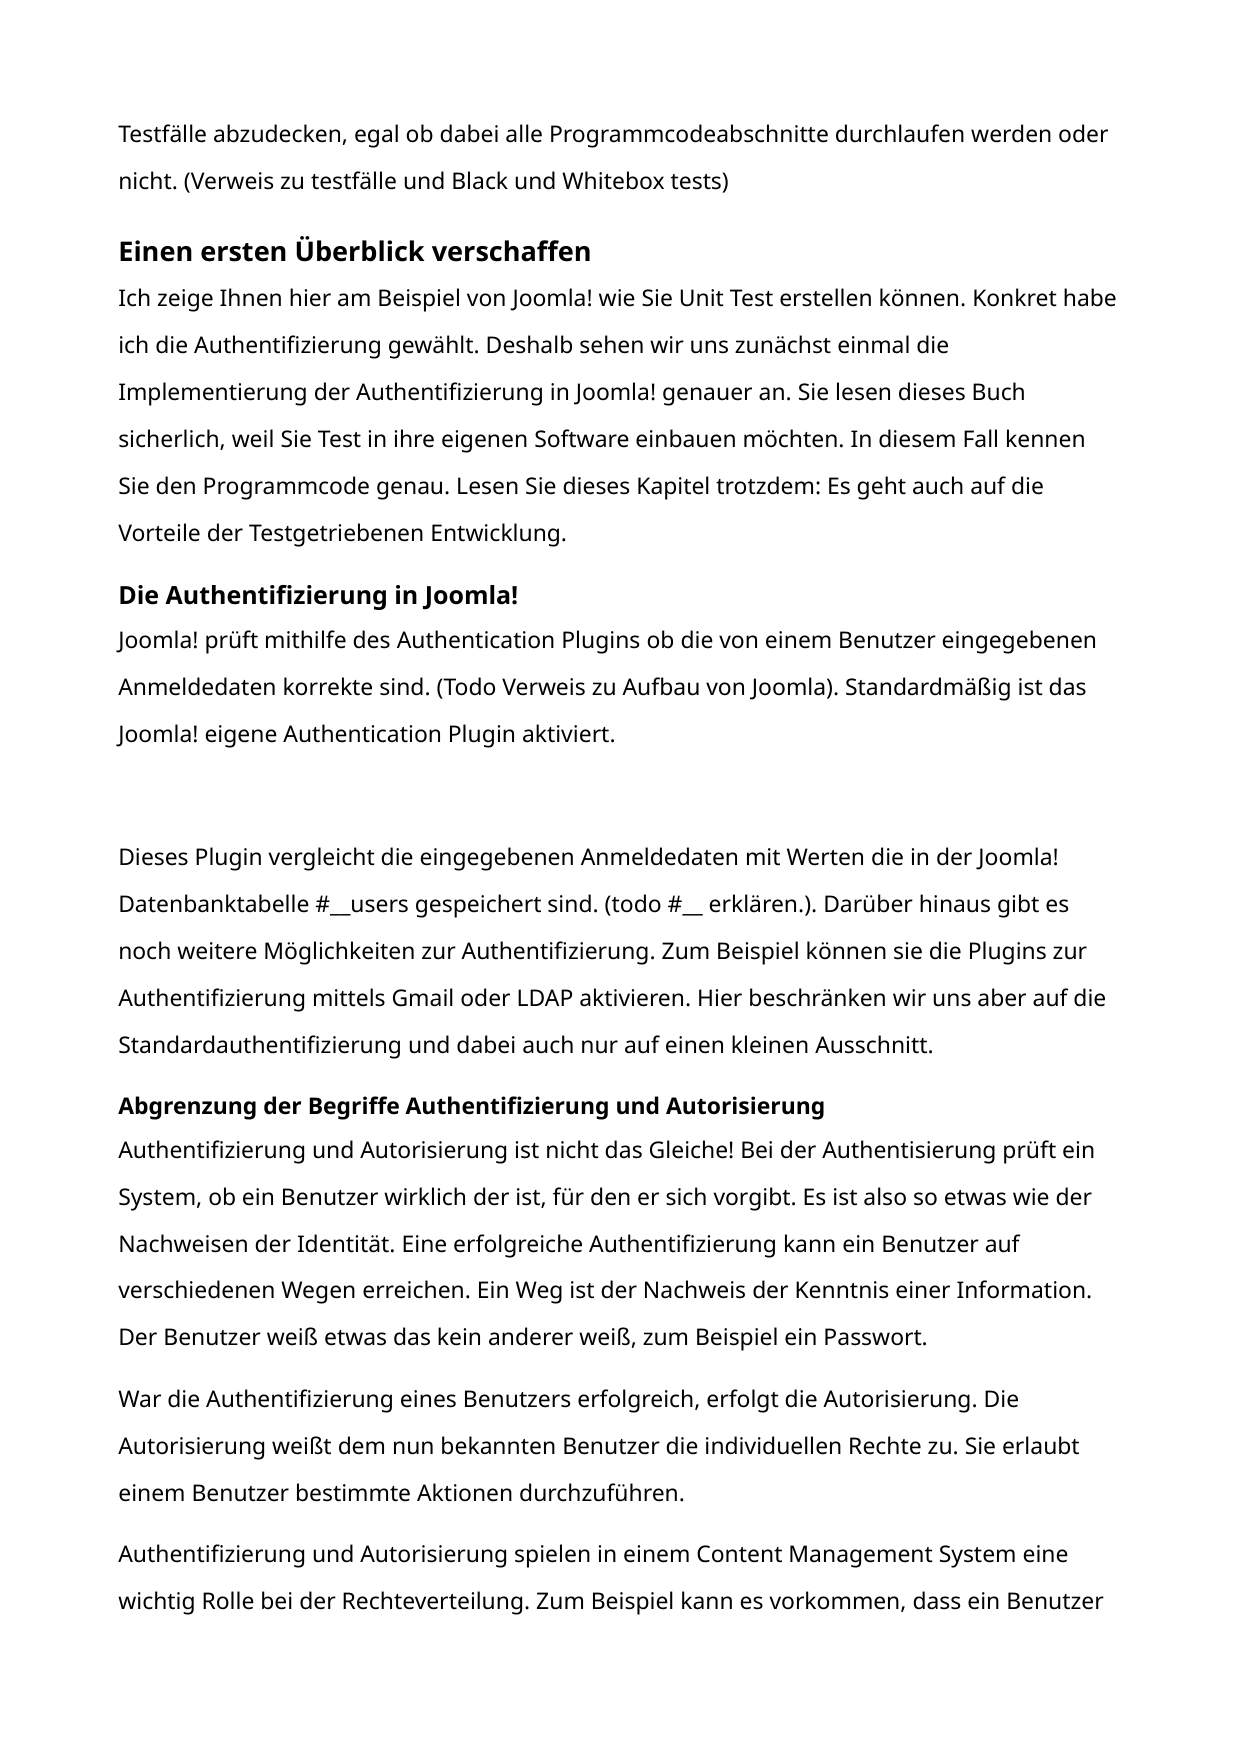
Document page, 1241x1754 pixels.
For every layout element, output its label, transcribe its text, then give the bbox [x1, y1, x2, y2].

subtitle Einen ersten Überblick verschaffen [118, 233, 1122, 269]
text Authentifizierung und Autorisierung ist nicht das Gleiche! Bei der Authentisierung prüft ein System, ob ein Benutzer wirklich der ist, für den er sich vorgibt. Es ist also so etwas wie der Nachweisen der Identität. Eine erfolgreiche Authentifizierung kann ein Benutzer auf verschiedenen Wegen erreichen. Ein Weg ist der Nachweis der Kenntnis einer Information. Der Benutzer weiß etwas das kein anderer weiß, zum Beispiel ein Passwort. [118, 1134, 1122, 1353]
text Dieses Plugin vergleicht die eingegebenen Anmeldedaten mit Werten die in der Joomla! Datenbanktabelle #__users gespeichert sind. (todo #__ erklären.). Darüber hinaus gibt es noch weitere Möglichkeiten zur Authentifizierung. Zum Beispiel können sie die Plugins zur Authentifizierung mittels Gmail oder LDAP aktivieren. Hier beschränken wir uns aber auf die Standardauthentifizierung und dabei auch nur auf einen kleinen Ausschnitt. [118, 841, 1122, 1060]
text Ich zeige Ihnen hier am Beispiel von Joomla! wie Sie Unit Test erstellen können. Konkret habe ich die Authentifizierung gewählt. Deshalb sehen wir uns zunächst einmal die Implementierung der Authentifizierung in Joomla! genauer an. Sie lesen dieses Buch sicherlich, weil Sie Test in ihre eigenen Software einbauen möchten. In diesem Fall kennen Sie den Programmcode genau. Lesen Sie dieses Kapitel trotzdem: Es geht auch auf die Vorteile der Testgetriebenen Entwicklung. [118, 282, 1122, 548]
subtitle Abgrenzung der Begriffe Authentifizierung und Autorisierung [118, 1090, 1122, 1121]
subtitle Die Authentifizierung in Joomla! [118, 578, 1122, 612]
text Authentifizierung und Autorisierung spielen in einem Content Management System eine wichtig Rolle bei der Rechteverteilung. Zum Beispiel kann es vorkommen, dass ein Benutzer [118, 1538, 1122, 1616]
text Joomla! prüft mithilfe des Authentication Plugins ob die von einem Benutzer eingegebenen Anmeldedaten korrekte sind. (Todo Verweis zu Aufbau von Joomla). Standardmäßig ist das Joomla! eigene Authentication Plugin aktiviert. [118, 624, 1122, 749]
text Testfälle abzudecken, egal ob dabei alle Programmcodeabschnitte durchlaufen werden oder nicht. (Verweis zu testfälle und Black und Whitebox tests) [118, 118, 1122, 196]
text War die Authentifizierung eines Benutzers erfolgreich, erfolgt die Autorisierung. Die Autorisierung weißt dem nun bekannten Benutzer die individuellen Rechte zu. Sie erlaubt einem Benutzer bestimmte Aktionen durchzuführen. [118, 1383, 1122, 1508]
